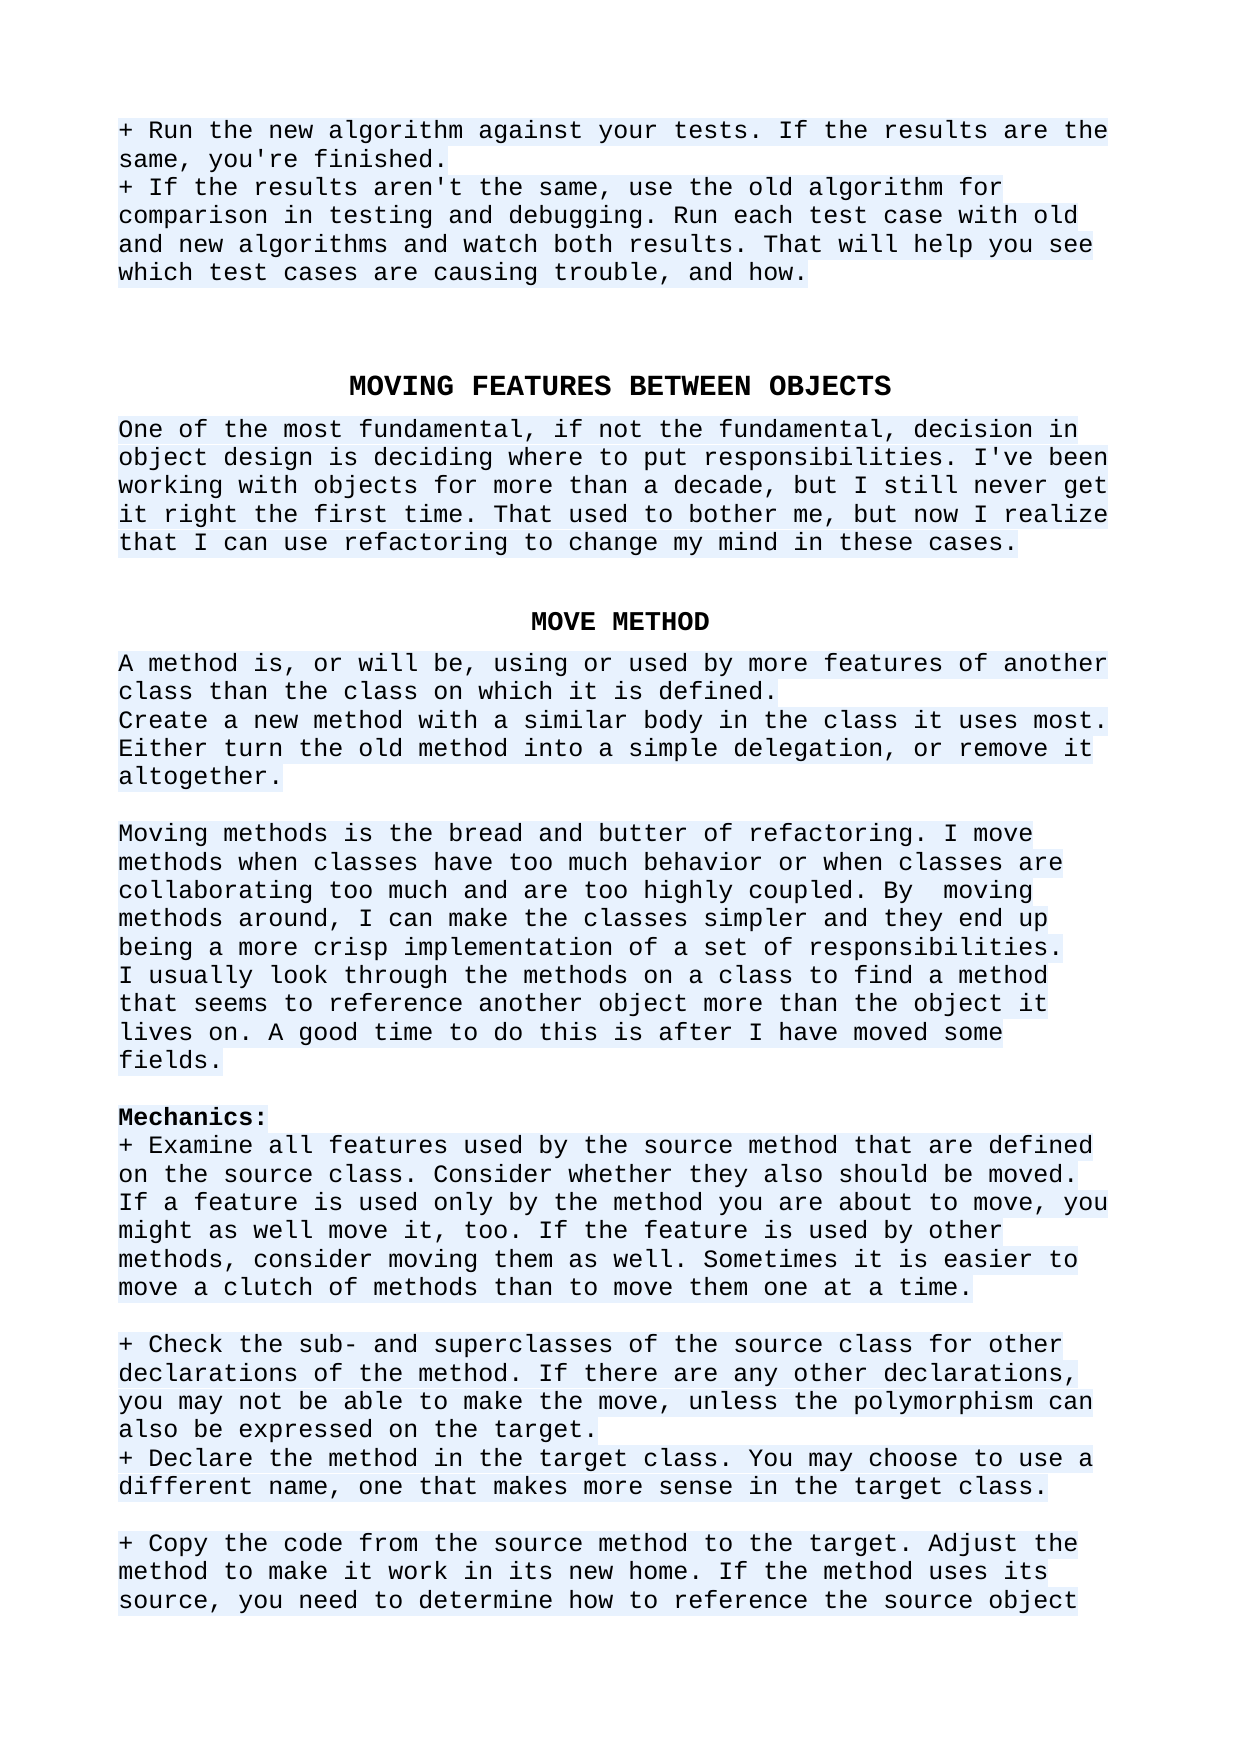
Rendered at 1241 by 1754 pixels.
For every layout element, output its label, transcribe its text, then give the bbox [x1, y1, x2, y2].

text Moving methods is the bread and butter of refactoring. I move methods when classes have too much behavior or when classes are collaborating too much and are too highly coupled. By moving methods around, I can make the classes simpler and they end up being a more crisp implementation of a set of responsibilities. [118, 821, 1122, 963]
text A method is, or will be, using or used by more features of another class than the class on which it is defined. [118, 651, 1122, 707]
text + Check the sub- and superclasses of the source class for other declarations of the method. If there are any other declarations, you may not be able to make the move, unless the polymorphism can also be expressed on the target. [118, 1332, 1122, 1445]
text One of the most fundamental, if not the fundamental, decision in object design is deciding where to put responsibilities. I've been working with objects for more than a decade, but I still never get [118, 416, 1122, 501]
text Create a new method with a similar body in the class it uses most. Either turn the old method into a simple delegation, or remove it altogether. [118, 707, 1122, 792]
text + If the results aren't the same, use the old algorithm for comparison in testing and debugging. Run each test case with old and new algorithms and watch both results. That will help you see which test cases are causing trouble, and how. [118, 175, 1122, 288]
text Mechanics: [118, 1105, 1122, 1133]
text it right the first time. That used to bother me, but now I realize that I can use refactoring to change my mind in these cases. [118, 501, 1122, 558]
text If a feature is used only by the method you are about to move, you [118, 1190, 1122, 1218]
text might as well move it, too. If the feature is used by other methods, consider moving them as well. Sometimes it is easier to move a clutch of methods than to move them one at a time. [118, 1218, 1122, 1303]
text + Declare the method in the target class. You may choose to use a different name, one that makes more sense in the target class. [118, 1445, 1122, 1502]
text + Examine all features used by the source method that are defined on the source class. Consider whether they also should be moved. [118, 1133, 1122, 1190]
subtitle MOVE METHOD [118, 607, 1122, 638]
text I usually look through the methods on a class to find a method that seems to reference another object more than the object it lives on. A good time to do this is after I have moved some fields. [118, 963, 1122, 1076]
text + Run the new algorithm against your tests. If the results are the same, you're finished. [118, 118, 1122, 175]
subtitle MOVING FEATURES BETWEEN OBJECTS [118, 371, 1122, 404]
text + Copy the code from the source method to the target. Adjust the method to make it work in its new home. If the method uses its source, you need to determine how to reference the source object [118, 1531, 1122, 1616]
